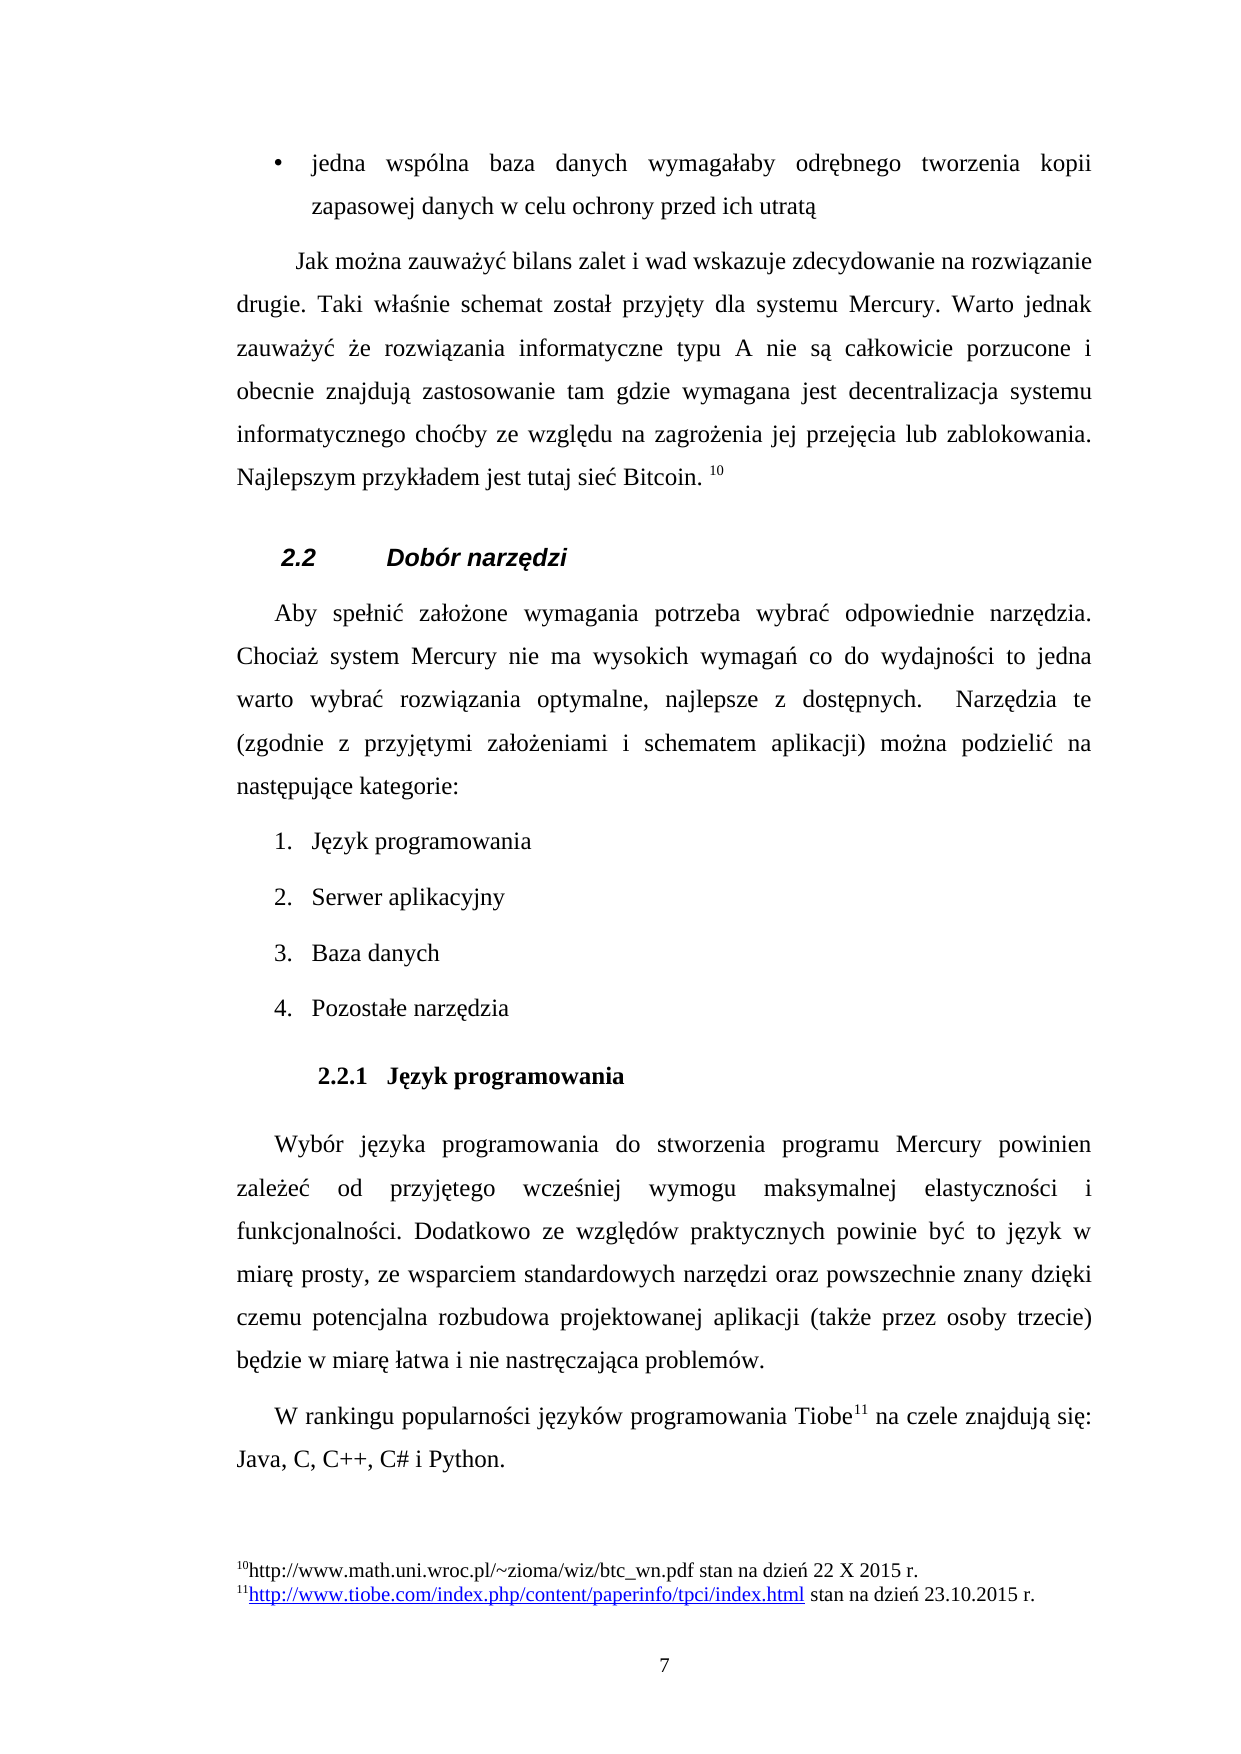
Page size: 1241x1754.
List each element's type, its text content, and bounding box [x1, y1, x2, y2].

text Jak można zauważyć bilans zalet i wad wskazuje zdecydowanie na rozwiązanie drugie. Taki właśnie schemat został przyjęty dla systemu Mercury. Warto jednak zauważyć że rozwiązania informatyczne typu A nie są całkowicie porzucone i obecnie znajdują zastosowanie tam gdzie wymagana jest decentralizacja systemu informatycznego choćby ze względu na zagrożenia jej przejęcia lub zablokowania. Najlepszym przykładem jest tutaj sieć Bitcoin. [236, 246, 1092, 491]
subtitle Dobór narzędzi [236, 543, 1092, 571]
list Pozostałe narzędzia [274, 993, 1092, 1022]
list Baza danych [274, 938, 1092, 966]
list Język programowania [274, 826, 1092, 855]
text http://www.tiobe.com/index.php/content/paperinfo/tpci/index.html stan na dzień 23.10.2015 r. [236, 1582, 1092, 1606]
text Wybór języka programowania do stworzenia programu Mercury powinien zależeć od przyjętego wcześniej wymogu maksymalnej elastyczności i funkcjonalności. Dodatkowo ze względów praktycznych powinie być to język w miarę prosty, ze wsparciem standardowych narzędzi oraz powszechnie znany dzięki czemu potencjalna rozbudowa projektowanej aplikacji (także przez osoby trzecie) będzie w miarę łatwa i nie nastręczająca problemów. [236, 1129, 1092, 1374]
text W rankingu popularności języków programowania Tiobe na czele znajdują się: Java, C, C++, C# i Python. [236, 1401, 1092, 1473]
text Aby spełnić założone wymagania potrzeba wybrać odpowiednie narzędzia. Chociaż system Mercury nie ma wysokich wymagań co do wydajności to jedna warto wybrać rozwiązania optymalne, najlepsze z dostępnych. Narzędzia te (zgodnie z przyjętymi założeniami i schematem aplikacji) można podzielić na następujące kategorie: [236, 598, 1092, 799]
text http://www.math.uni.wroc.pl/~zioma/wiz/btc_wn.pdf stan na dzień 22 X 2015 r. [236, 1558, 1092, 1582]
list Serwer aplikacyjny [274, 882, 1092, 911]
list jedna wspólna baza danych wymagałaby odrębnego tworzenia kopii zapasowej danych w celu ochrony przed ich utratą [274, 148, 1092, 219]
subtitle Język programowania [311, 1061, 1092, 1090]
